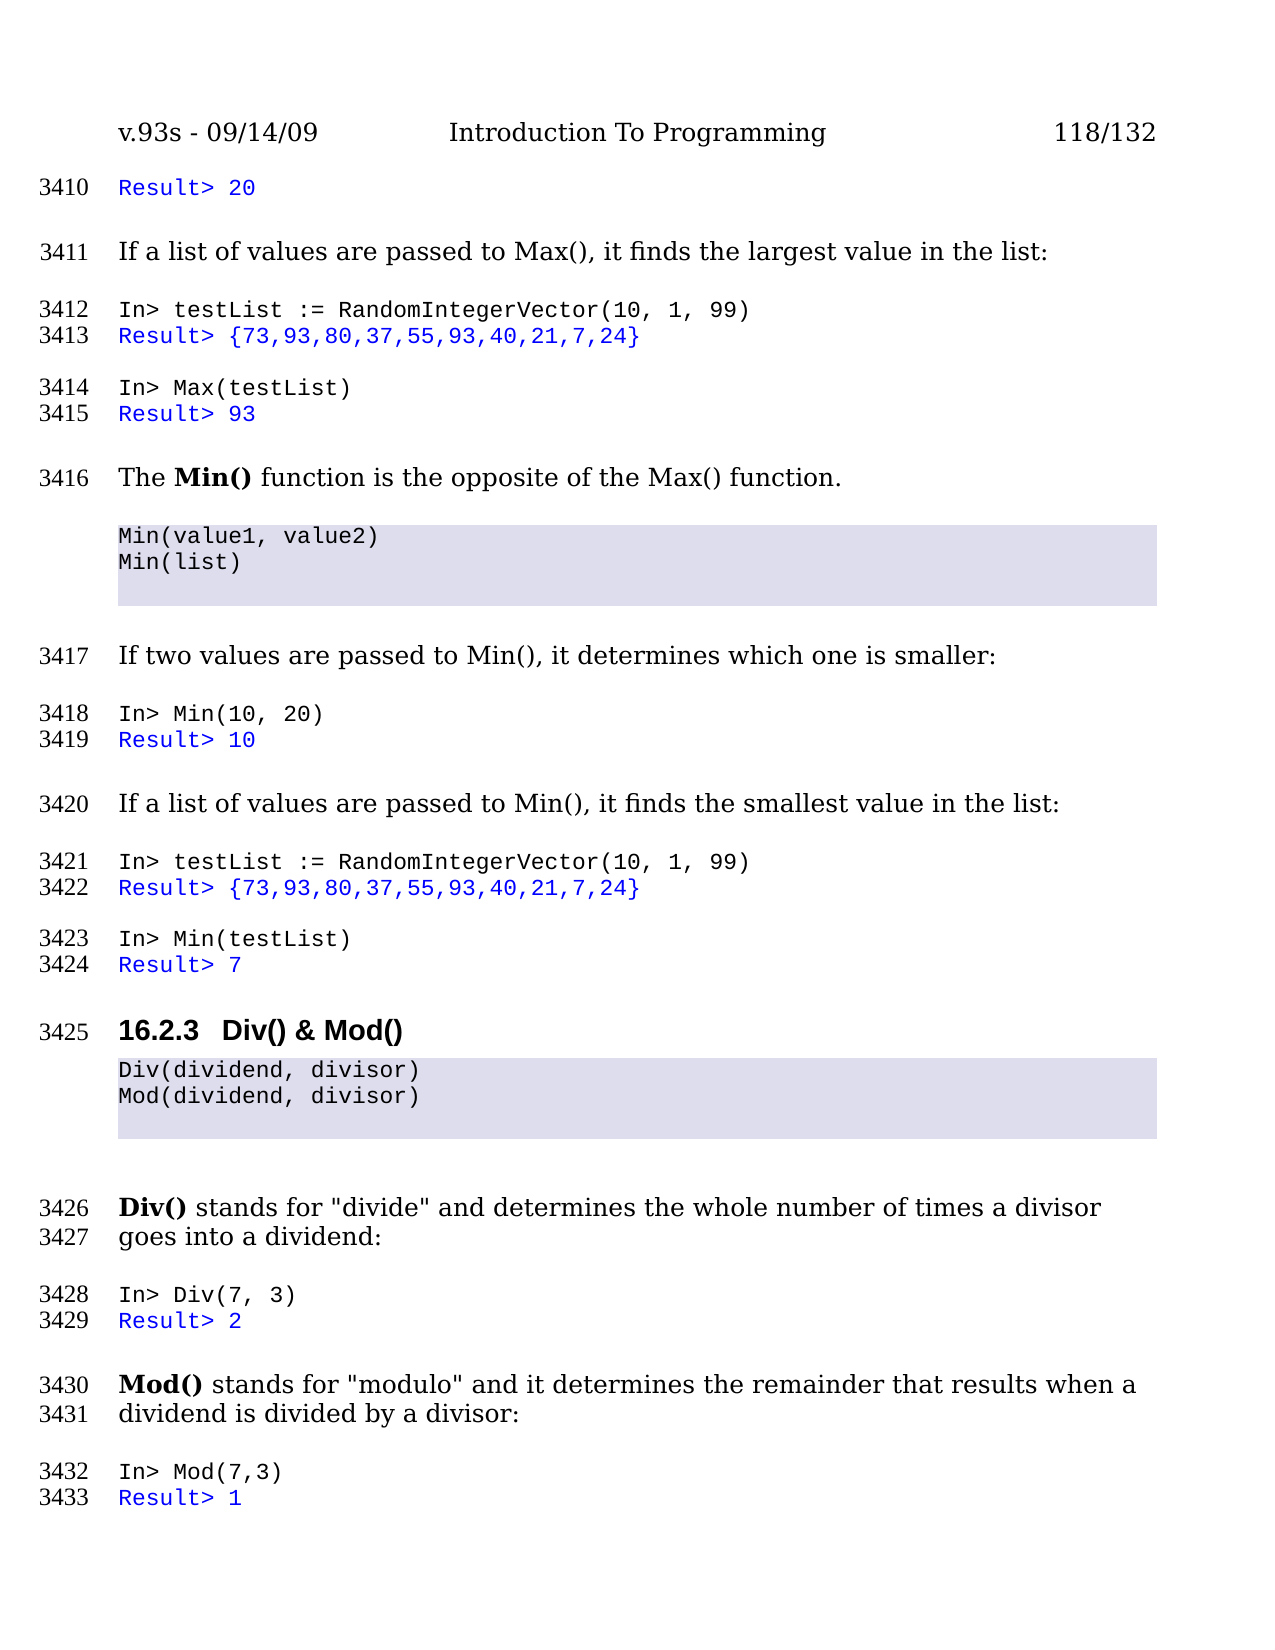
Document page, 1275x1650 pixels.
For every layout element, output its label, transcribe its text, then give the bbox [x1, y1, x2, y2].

text If a list of values are passed to Max(), it finds the largest value in the list: [118, 238, 1157, 267]
text Mod() stands for "modulo" and it determines the remainder that results when a dividend is divided by a divisor: [118, 1370, 1157, 1428]
text In> testList := RandomIntegerVector(10, 1, 99) [118, 850, 1157, 876]
text Result> {73,93,80,37,55,93,40,21,7,24} [118, 325, 1157, 351]
text In> Min(testList) [118, 928, 1157, 954]
text In> Mod(7,3) [118, 1461, 1157, 1486]
text Result> 20 [118, 177, 1157, 203]
text Result> 2 [118, 1309, 1157, 1335]
text Result> 10 [118, 728, 1157, 754]
text Result> {73,93,80,37,55,93,40,21,7,24} [118, 876, 1157, 902]
text Result> 93 [118, 402, 1157, 428]
text In> testList := RandomIntegerVector(10, 1, 99) [118, 299, 1157, 325]
text In> Max(testList) [118, 377, 1157, 402]
table_header Min(value1, value2) Min(list) [118, 525, 1157, 606]
table_header Div(dividend, divisor) Mod(dividend, divisor) [118, 1058, 1157, 1139]
text In> Div(7, 3) [118, 1283, 1157, 1309]
text Div() stands for "divide" and determines the whole number of times a divisor goes into a dividend: [118, 1193, 1157, 1251]
subtitle Div() & Mod() [118, 1013, 1157, 1046]
text If a list of values are passed to Min(), it finds the smallest value in the list: [118, 789, 1157, 818]
text If two values are passed to Min(), it determines which one is smaller: [118, 641, 1157, 670]
text Result> 1 [118, 1486, 1157, 1512]
text The Min() function is the opposite of the Max() function. [118, 463, 1157, 493]
text Result> 7 [118, 954, 1157, 980]
text In> Min(10, 20) [118, 702, 1157, 728]
